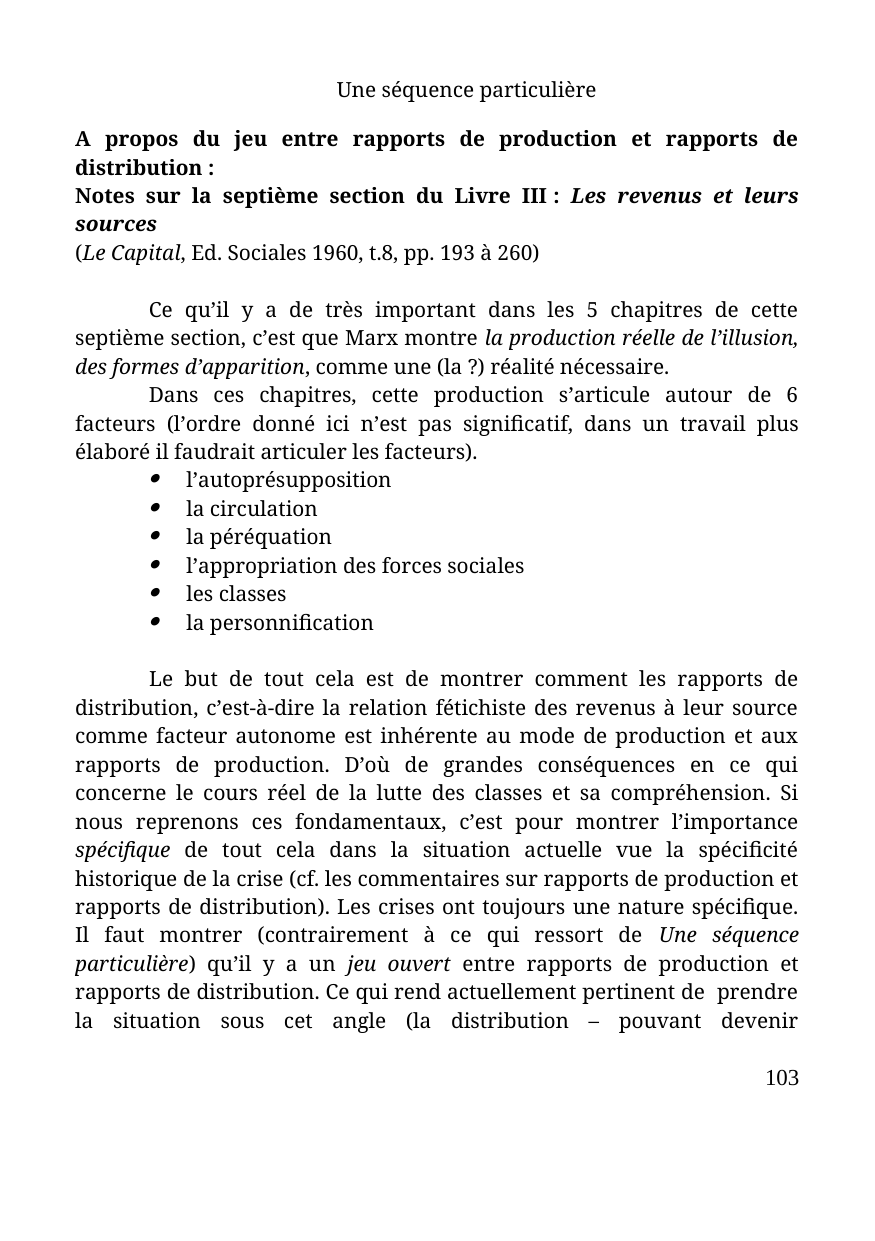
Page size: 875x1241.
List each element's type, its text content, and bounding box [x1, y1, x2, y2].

list l’appropriation des forces sociales [149, 551, 799, 579]
list la circulation [149, 494, 799, 522]
list l’autoprésupposition [149, 466, 799, 494]
text (Le Capital, Ed. Sociales 1960, t.8, pp. 193 à 260) [75, 238, 799, 266]
text Notes sur la septième section du Livre III : Les revenus et leurs sources [75, 181, 799, 238]
list la péréquation [149, 522, 799, 551]
list la personnification [149, 608, 799, 636]
text A propos du jeu entre rapports de production et rapports de distribution : [75, 124, 799, 181]
list les classes [149, 579, 799, 608]
text Ce qu’il y a de très important dans les 5 chapitres de cette septième section, c’est que Marx montre la production réelle de l’illusion, des formes d’apparition, comme une (la ?) réalité nécessaire. [75, 295, 799, 380]
text Dans ces chapitres, cette production s’articule autour de 6 facteurs (l’ordre donné ici n’est pas significatif, dans un travail plus élaboré il faudrait articuler les facteurs). [75, 380, 799, 466]
text Le but de tout cela est de montrer comment les rapports de distribution, c’est-à-dire la relation fétichiste des revenus à leur source comme facteur autonome est inhérente au mode de production et aux rapports de production. D’où de grandes conséquences en ce qui concerne le cours réel de la lutte des classes et sa compréhension. Si nous reprenons ces fondamentaux, c’est pour montrer l’importance spécifique de tout cela dans la situation actuelle vue la spécificité historique de la crise (cf. les commentaires sur rapports de production et rapports de distribution). Les crises ont toujours une nature spécifique. Il faut montrer (contrairement à ce qui ressort de Une séquence particulière) qu’il y a un jeu ouvert entre rapports de production et rapports de distribution. Ce qui rend actuellement pertinent de prendre la situation sous cet angle (la distribution – pouvant devenir [75, 664, 799, 1034]
